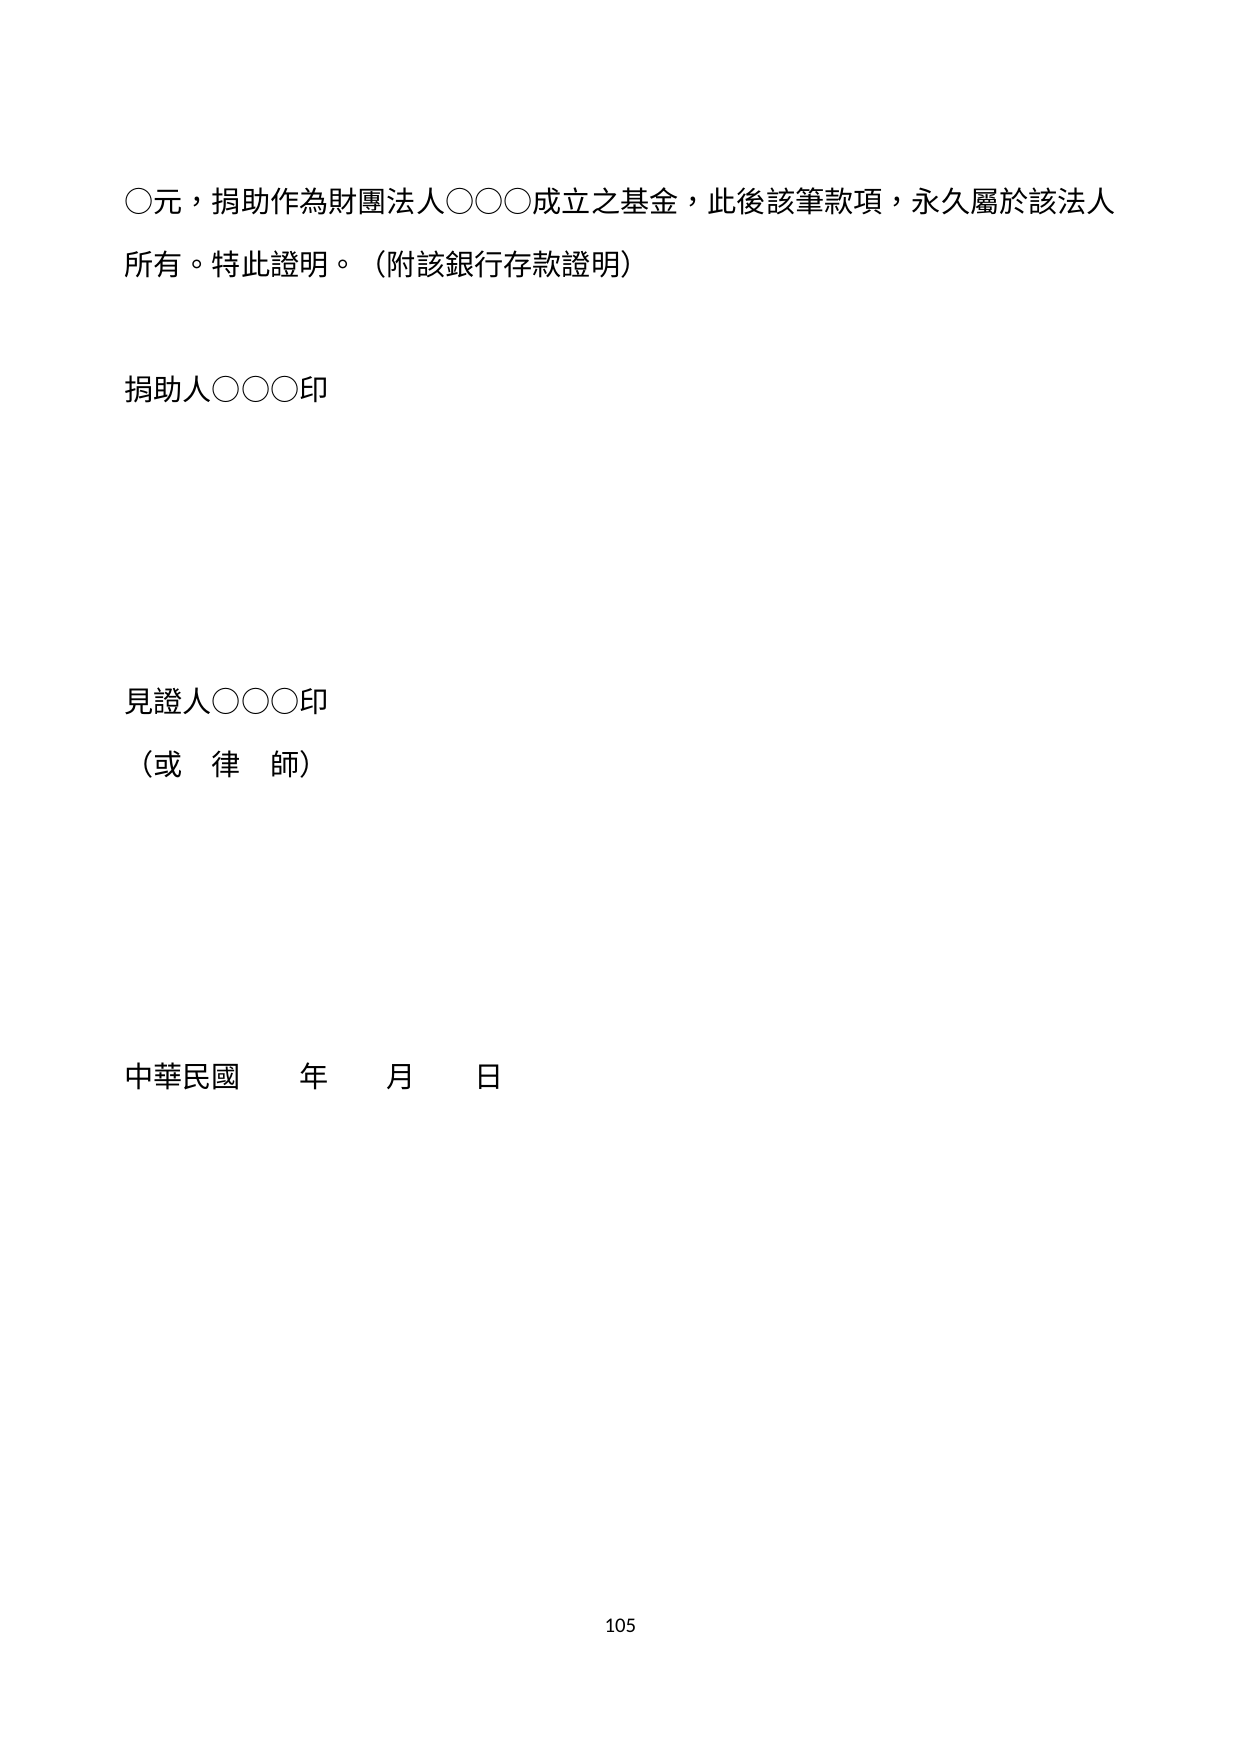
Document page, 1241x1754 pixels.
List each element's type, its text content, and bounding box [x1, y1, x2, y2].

text ○元，捐助作為財團法人○○○成立之基金，此後該筆款項，永久屬於該法人所有。特此證明。（附該銀行存款證明） [124, 158, 1116, 283]
text 中華民國 年 月 日 [124, 1033, 1116, 1096]
text 見證人○○○印 [124, 658, 1116, 721]
text 捐助人○○○印 [124, 346, 1116, 408]
text （或 律 師） [124, 721, 1116, 783]
